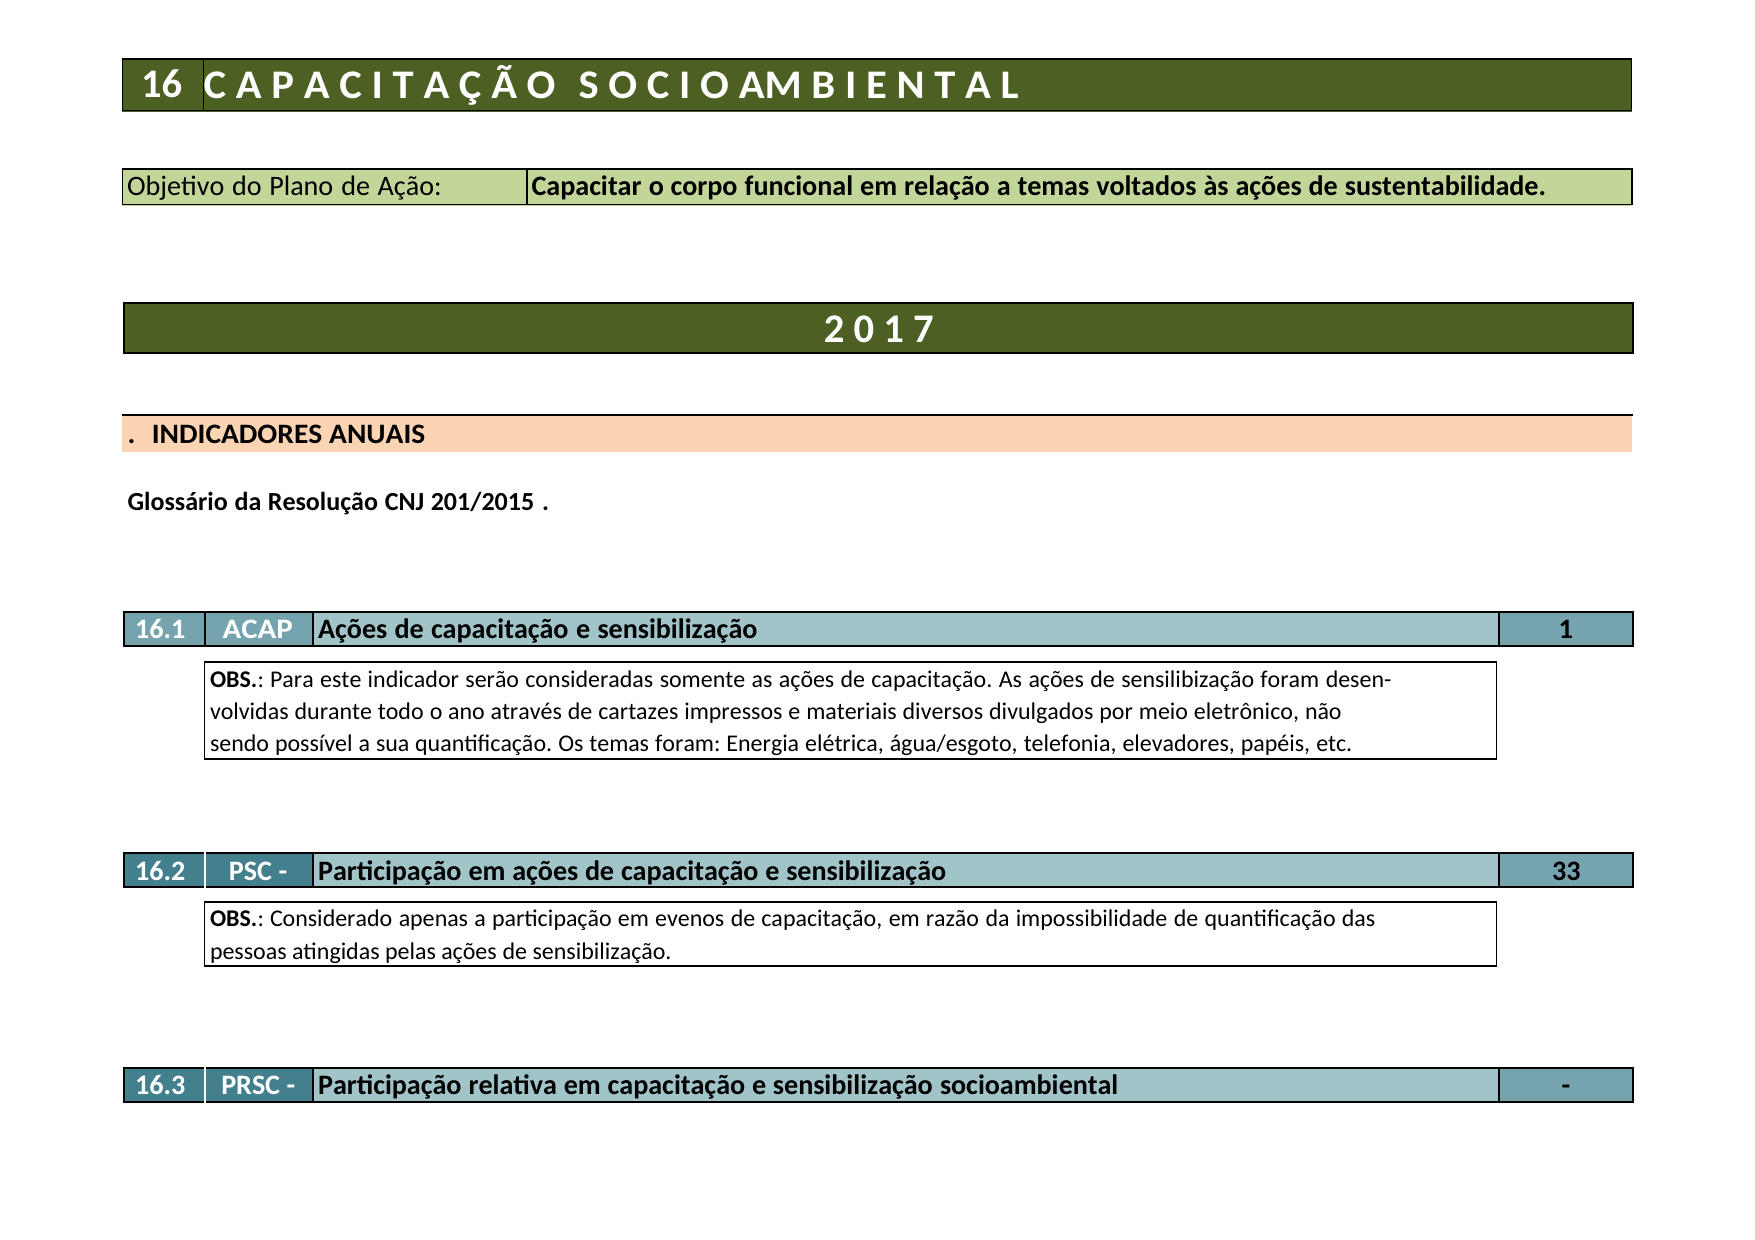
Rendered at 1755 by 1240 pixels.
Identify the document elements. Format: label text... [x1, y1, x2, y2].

table_header Participação em ações de capacitação e sensibilização [314, 854, 1498, 886]
table_header Participação relativa em capacitação e sensibilização socioambiental [314, 1069, 1498, 1101]
table_header 16.3 [125, 1069, 204, 1101]
table_header PRSC - [206, 1069, 312, 1101]
table_header PSC - [206, 854, 312, 886]
table_header - [1500, 1069, 1632, 1101]
text OBS.: Considerado apenas a participação em evenos de capacitação, em razão da impossibilidade de quantificação das pessoas atingidas pelas ações de sensibilização. [210, 903, 1397, 965]
table_header 2 0 1 7 [125, 304, 1632, 352]
table_header 33 [1500, 854, 1632, 886]
table_header 16.2 [125, 854, 204, 886]
table_header Ações de capacitação e sensibilização [314, 613, 1498, 645]
table_header ACAP [206, 613, 312, 645]
text OBS.: Para este indicador serão consideradas somente as ações de capacitação. As ações de sensilibização foram desen- volvidas durante todo o ano através de cartazes impressos e materiais diversos divulgados por meio eletrônico, não sendo possível a sua quantificação. Os temas foram: Energia elétrica, água/esgoto, telefonia, elevadores, papéis, etc. [210, 664, 1397, 758]
table_header 1 [1500, 613, 1632, 645]
table_header 16.1 [125, 613, 204, 645]
